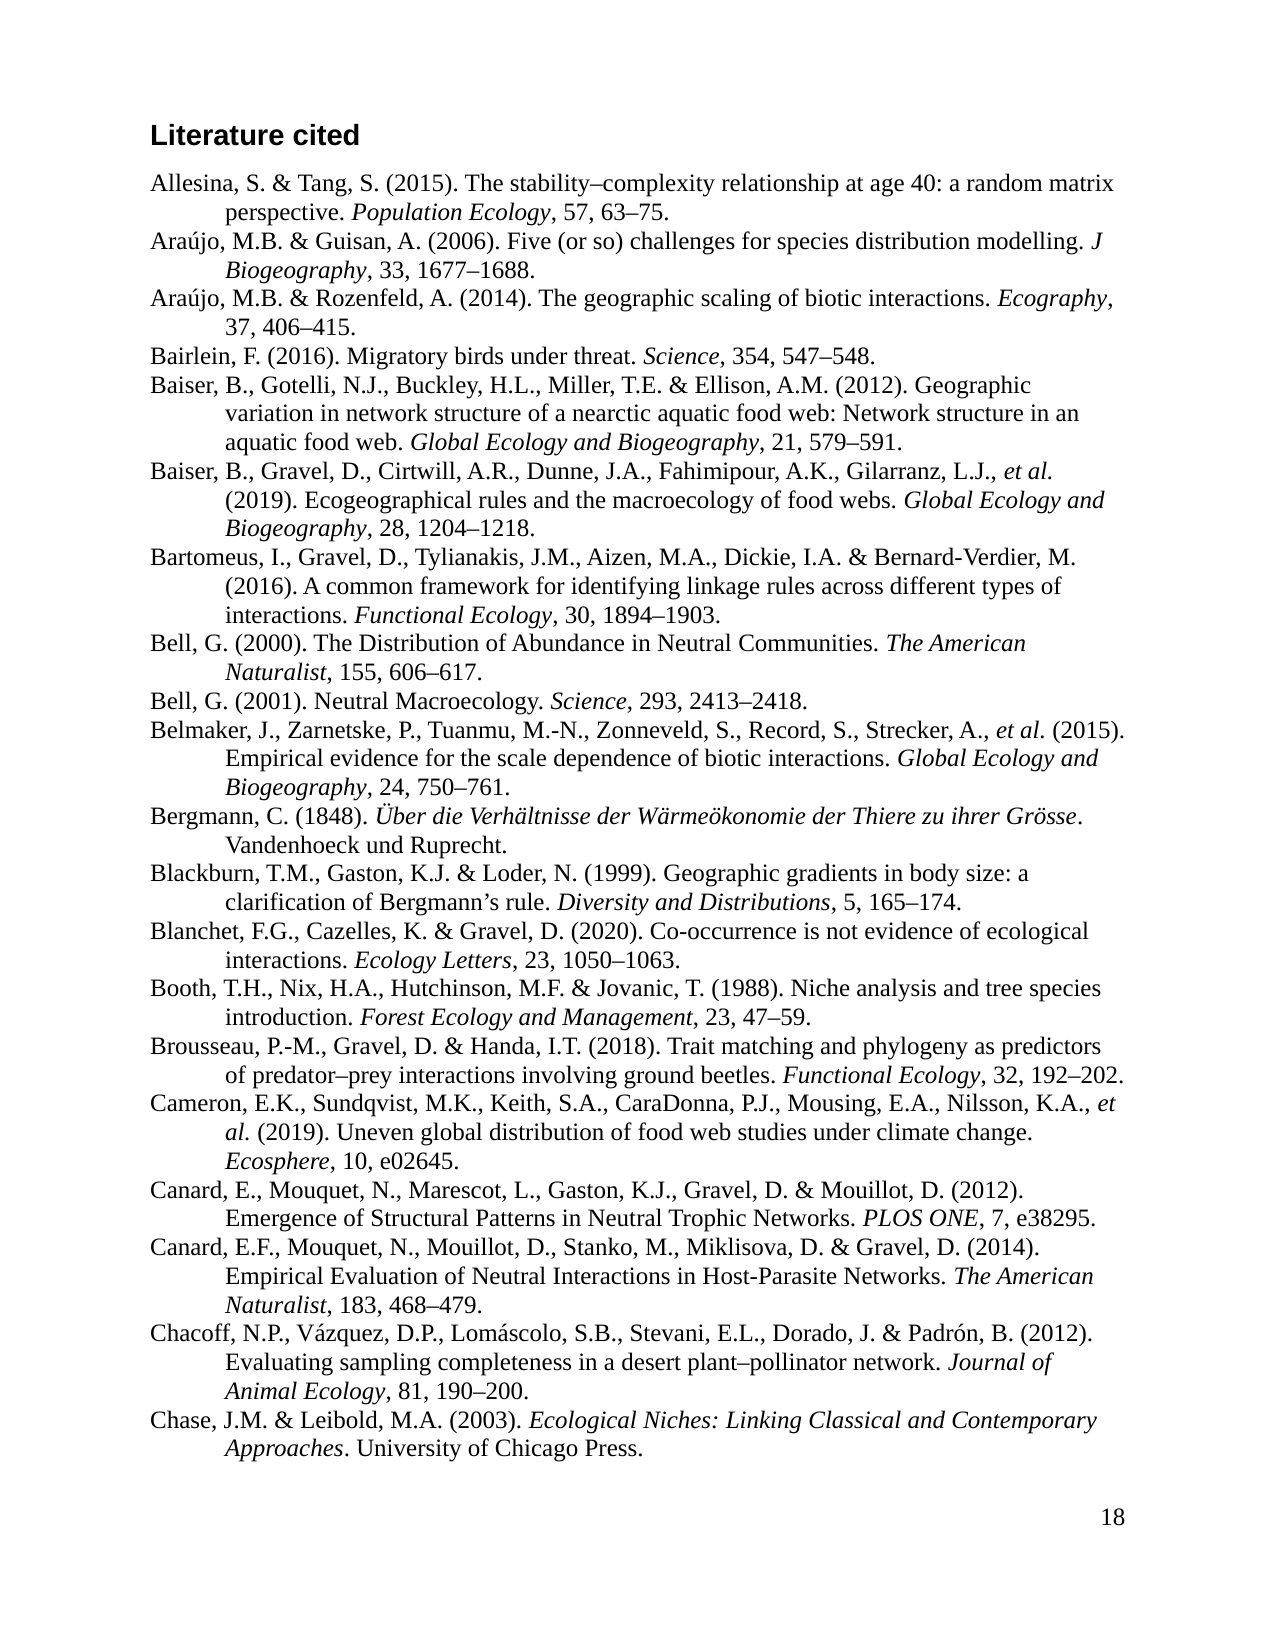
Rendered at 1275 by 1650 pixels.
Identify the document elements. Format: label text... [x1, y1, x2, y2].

text Bartomeus, I., Gravel, D., Tylianakis, J.M., Aizen, M.A., Dickie, I.A. & Bernard‐Verdier, M. (2016). A common framework for identifying linkage rules across different types of interactions. Functional Ecology, 30, 1894–1903. [150, 542, 1125, 628]
text Chacoff, N.P., Vázquez, D.P., Lomáscolo, S.B., Stevani, E.L., Dorado, J. & Padrón, B. (2012). Evaluating sampling completeness in a desert plant–pollinator network. Journal of Animal Ecology, 81, 190–200. [150, 1318, 1125, 1405]
text Chase, J.M. & Leibold, M.A. (2003). Ecological Niches: Linking Classical and Contemporary Approaches. University of Chicago Press. [150, 1405, 1125, 1462]
text Belmaker, J., Zarnetske, P., Tuanmu, M.-N., Zonneveld, S., Record, S., Strecker, A., et al. (2015). Empirical evidence for the scale dependence of biotic interactions. Global Ecology and Biogeography, 24, 750–761. [150, 715, 1125, 801]
text Brousseau, P.-M., Gravel, D. & Handa, I.T. (2018). Trait matching and phylogeny as predictors of predator–prey interactions involving ground beetles. Functional Ecology, 32, 192–202. [150, 1031, 1125, 1088]
text Bell, G. (2000). The Distribution of Abundance in Neutral Communities. The American Naturalist, 155, 606–617. [150, 628, 1125, 686]
text Cameron, E.K., Sundqvist, M.K., Keith, S.A., CaraDonna, P.J., Mousing, E.A., Nilsson, K.A., et al. (2019). Uneven global distribution of food web studies under climate change. Ecosphere, 10, e02645. [150, 1088, 1125, 1175]
text Canard, E.F., Mouquet, N., Mouillot, D., Stanko, M., Miklisova, D. & Gravel, D. (2014). Empirical Evaluation of Neutral Interactions in Host-Parasite Networks. The American Naturalist, 183, 468–479. [150, 1232, 1125, 1318]
text Araújo, M.B. & Rozenfeld, A. (2014). The geographic scaling of biotic interactions. Ecography, 37, 406–415. [150, 283, 1125, 341]
text Allesina, S. & Tang, S. (2015). The stability–complexity relationship at age 40: a random matrix perspective. Population Ecology, 57, 63–75. [150, 168, 1125, 226]
text Blanchet, F.G., Cazelles, K. & Gravel, D. (2020). Co-occurrence is not evidence of ecological interactions. Ecology Letters, 23, 1050–1063. [150, 916, 1125, 973]
text Baiser, B., Gotelli, N.J., Buckley, H.L., Miller, T.E. & Ellison, A.M. (2012). Geographic variation in network structure of a nearctic aquatic food web: Network structure in an aquatic food web. Global Ecology and Biogeography, 21, 579–591. [150, 370, 1125, 456]
text Araújo, M.B. & Guisan, A. (2006). Five (or so) challenges for species distribution modelling. J Biogeography, 33, 1677–1688. [150, 226, 1125, 283]
text Baiser, B., Gravel, D., Cirtwill, A.R., Dunne, J.A., Fahimipour, A.K., Gilarranz, L.J., et al. (2019). Ecogeographical rules and the macroecology of food webs. Global Ecology and Biogeography, 28, 1204–1218. [150, 456, 1125, 542]
text Bell, G. (2001). Neutral Macroecology. Science, 293, 2413–2418. [150, 686, 1125, 715]
text Canard, E., Mouquet, N., Marescot, L., Gaston, K.J., Gravel, D. & Mouillot, D. (2012). Emergence of Structural Patterns in Neutral Trophic Networks. PLOS ONE, 7, e38295. [150, 1175, 1125, 1232]
text Blackburn, T.M., Gaston, K.J. & Loder, N. (1999). Geographic gradients in body size: a clarification of Bergmann’s rule. Diversity and Distributions, 5, 165–174. [150, 858, 1125, 916]
text Booth, T.H., Nix, H.A., Hutchinson, M.F. & Jovanic, T. (1988). Niche analysis and tree species introduction. Forest Ecology and Management, 23, 47–59. [150, 973, 1125, 1031]
text Bergmann, C. (1848). Über die Verhältnisse der Wärmeökonomie der Thiere zu ihrer Grösse. Vandenhoeck und Ruprecht. [150, 801, 1125, 858]
text Bairlein, F. (2016). Migratory birds under threat. Science, 354, 547–548. [150, 341, 1125, 370]
subtitle Literature cited [150, 118, 1125, 152]
